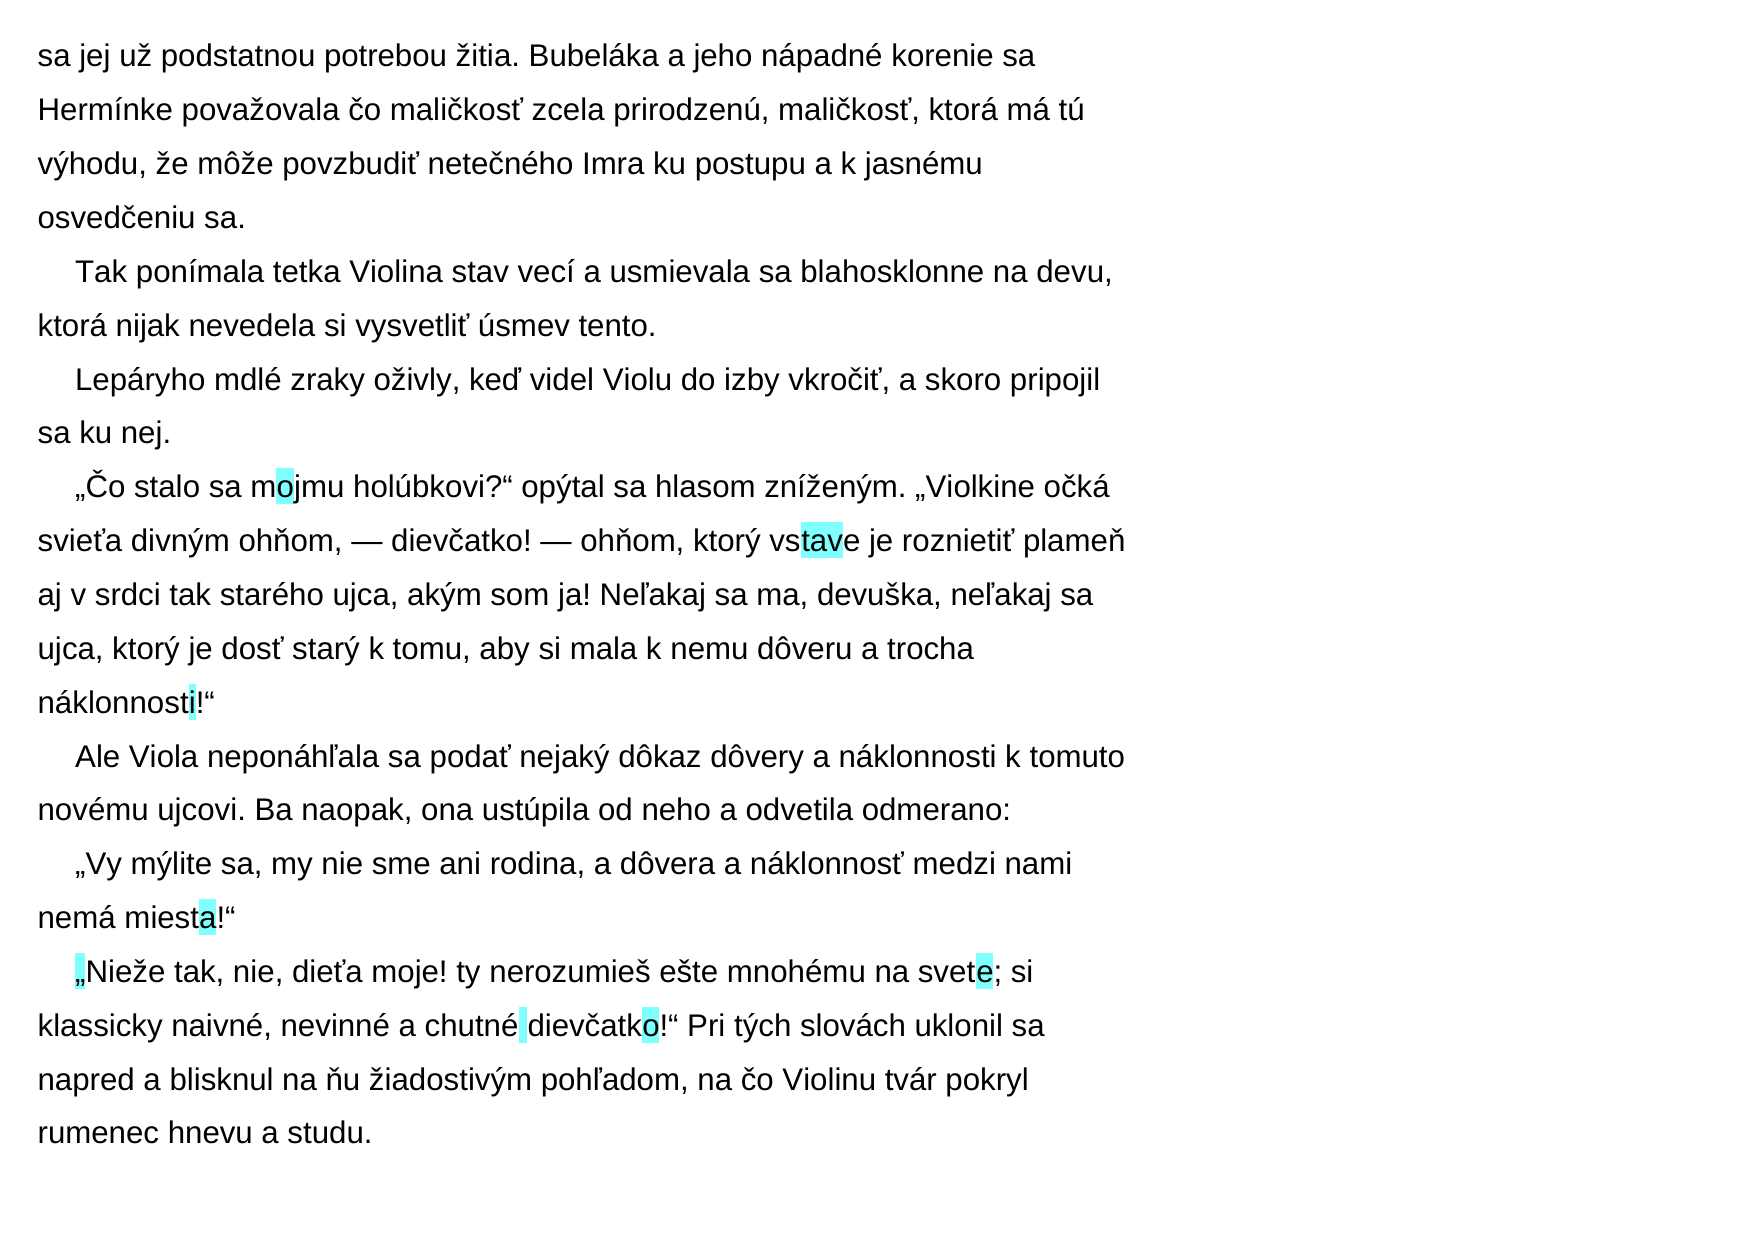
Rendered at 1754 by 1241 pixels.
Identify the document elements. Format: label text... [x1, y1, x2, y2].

text „Vy mýlite sa, my nie sme ani rodina, a dôvera a náklonnosť medzi nami nemá miesta!“ [37, 845, 1130, 935]
text sa jej už podstatnou potrebou žitia. Bubeláka a jeho nápadné korenie sa Hermínke považovala čo maličkosť zcela prirodzenú, maličkosť, ktorá má tú výhodu, že môže povzbudiť netečného Imra ku postupu a k jasnému osvedčeniu sa. [37, 37, 1130, 235]
text „Čo stalo sa mojmu holúbkovi?“ opýtal sa hlasom zníženým. „Violkine očká svieťa divným ohňom, — dievčatko! — ohňom, ktorý vstave je roznietiť plameň aj v srdci tak starého ujca, akým som ja! Neľakaj sa ma, devuška, neľakaj sa ujca, ktorý je dosť starý k tomu, aby si mala k nemu dôveru a trocha náklonnosti!“ [37, 468, 1130, 720]
text Lepáryho mdlé zraky oživly, keď videl Violu do izby vkročiť, a skoro pripojil sa ku nej. [37, 361, 1130, 450]
text Tak ponímala tetka Violina stav vecí a usmievala sa blahosklonne na devu, ktorá nijak nevedela si vysvetliť úsmev tento. [37, 253, 1130, 343]
text „Nieže tak, nie, dieťa moje! ty nerozumieš ešte mnohému na svete; si klassicky naivné, nevinné a chutné dievčatko!“ Pri tých slovách uklonil sa napred a blisknul na ňu žiadostivým pohľadom, na čo Violinu tvár pokryl rumenec hnevu a studu. [37, 953, 1130, 1151]
text Ale Viola neponáhľala sa podať nejaký dôkaz dôvery a náklonnosti k tomuto novému ujcovi. Ba naopak, ona ustúpila od neho a odvetila odmerano: [37, 738, 1130, 827]
